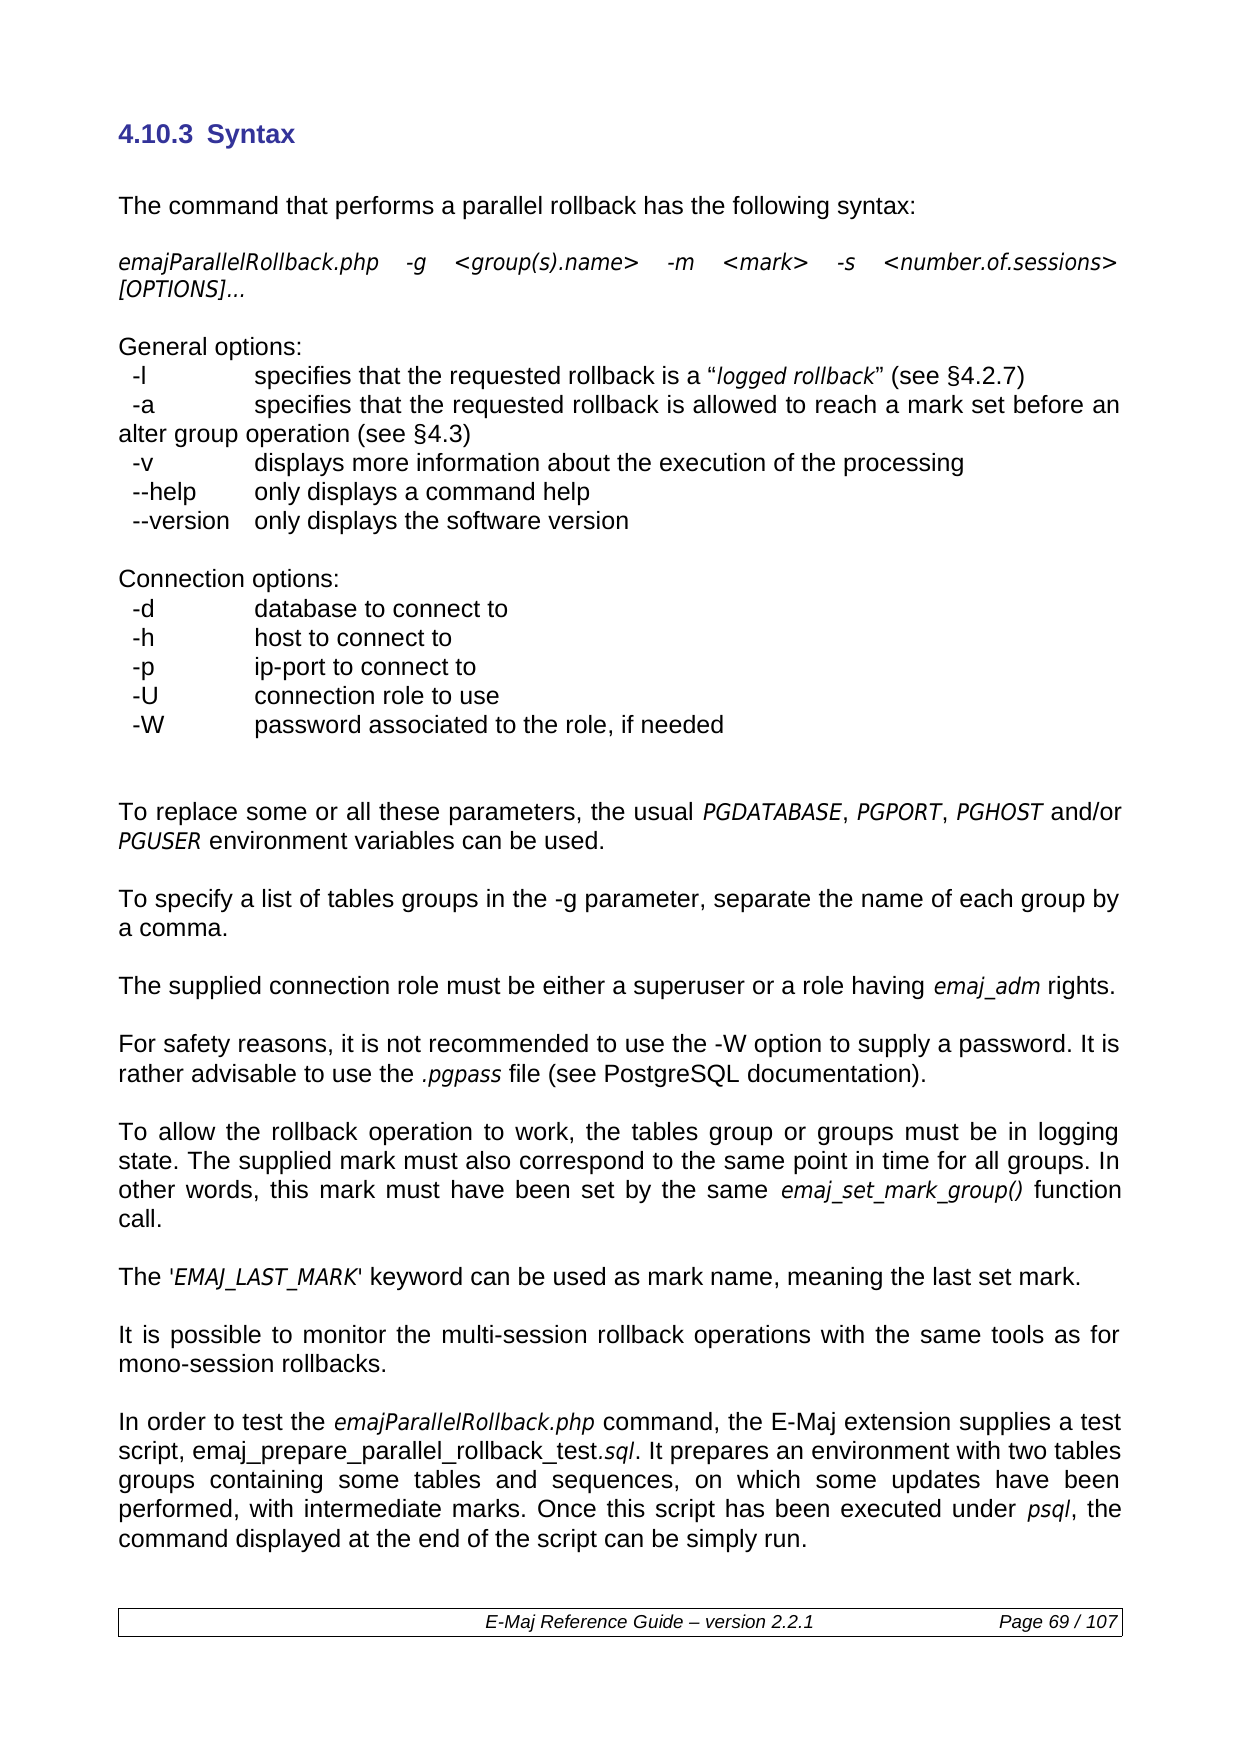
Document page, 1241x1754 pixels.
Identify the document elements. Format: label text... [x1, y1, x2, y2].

text emajParallelRollback.php -g <group(s).name> -m <mark> -s <number.of.sessions> [OPTIONS]... [118, 249, 1122, 303]
text The command that performs a parallel rollback has the following syntax: [118, 191, 1122, 220]
subtitle Syntax [118, 118, 1122, 149]
text -d database to connect to [118, 593, 1122, 622]
text To replace some or all these parameters, the usual PGDATABASE, PGPORT, PGHOST and/or PGUSER environment variables can be used. [118, 797, 1122, 855]
text To allow the rollback operation to work, the tables group or groups must be in logging state. The supplied mark must also correspond to the same point in time for all groups. In other words, this mark must have been set by the same emaj_set_mark_group() function call. [118, 1117, 1122, 1233]
text -U connection role to use [118, 681, 1122, 710]
text --version only displays the software version [118, 506, 1122, 535]
text -p ip-port to connect to [118, 652, 1122, 681]
text In order to test the emajParallelRollback.php command, the E-Maj extension supplies a test script, emaj_prepare_parallel_rollback_test.sql. It prepares an environment with two tables groups containing some tables and sequences, on which some updates have been performed, with intermediate marks. Once this script has been executed under psql, the command displayed at the end of the script can be simply run. [118, 1407, 1122, 1552]
text --help only displays a command help [118, 477, 1122, 506]
text The 'EMAJ_LAST_MARK' keyword can be used as mark name, meaning the last set mark. [118, 1262, 1122, 1291]
text -W password associated to the role, if needed [118, 710, 1122, 739]
text General options: [118, 332, 1122, 361]
text It is possible to monitor the multi-session rollback operations with the same tools as for mono-session rollbacks. [118, 1320, 1122, 1378]
text Connection options: [118, 564, 1122, 593]
text -v displays more information about the execution of the processing [118, 448, 1122, 477]
text -h host to connect to [118, 622, 1122, 652]
text For safety reasons, it is not recommended to use the -W option to supply a password. It is rather advisable to use the .pgpass file (see PostgreSQL documentation). [118, 1029, 1122, 1087]
text To specify a list of tables groups in the -g parameter, separate the name of each group by a comma. [118, 884, 1122, 942]
text -a specifies that the requested rollback is allowed to reach a mark set before an alter group operation (see §4.3) [118, 390, 1122, 448]
text The supplied connection role must be either a superuser or a role having emaj_adm rights. [118, 971, 1122, 1000]
text -l specifies that the requested rollback is a “logged rollback” (see §4.2.7) [118, 361, 1122, 390]
